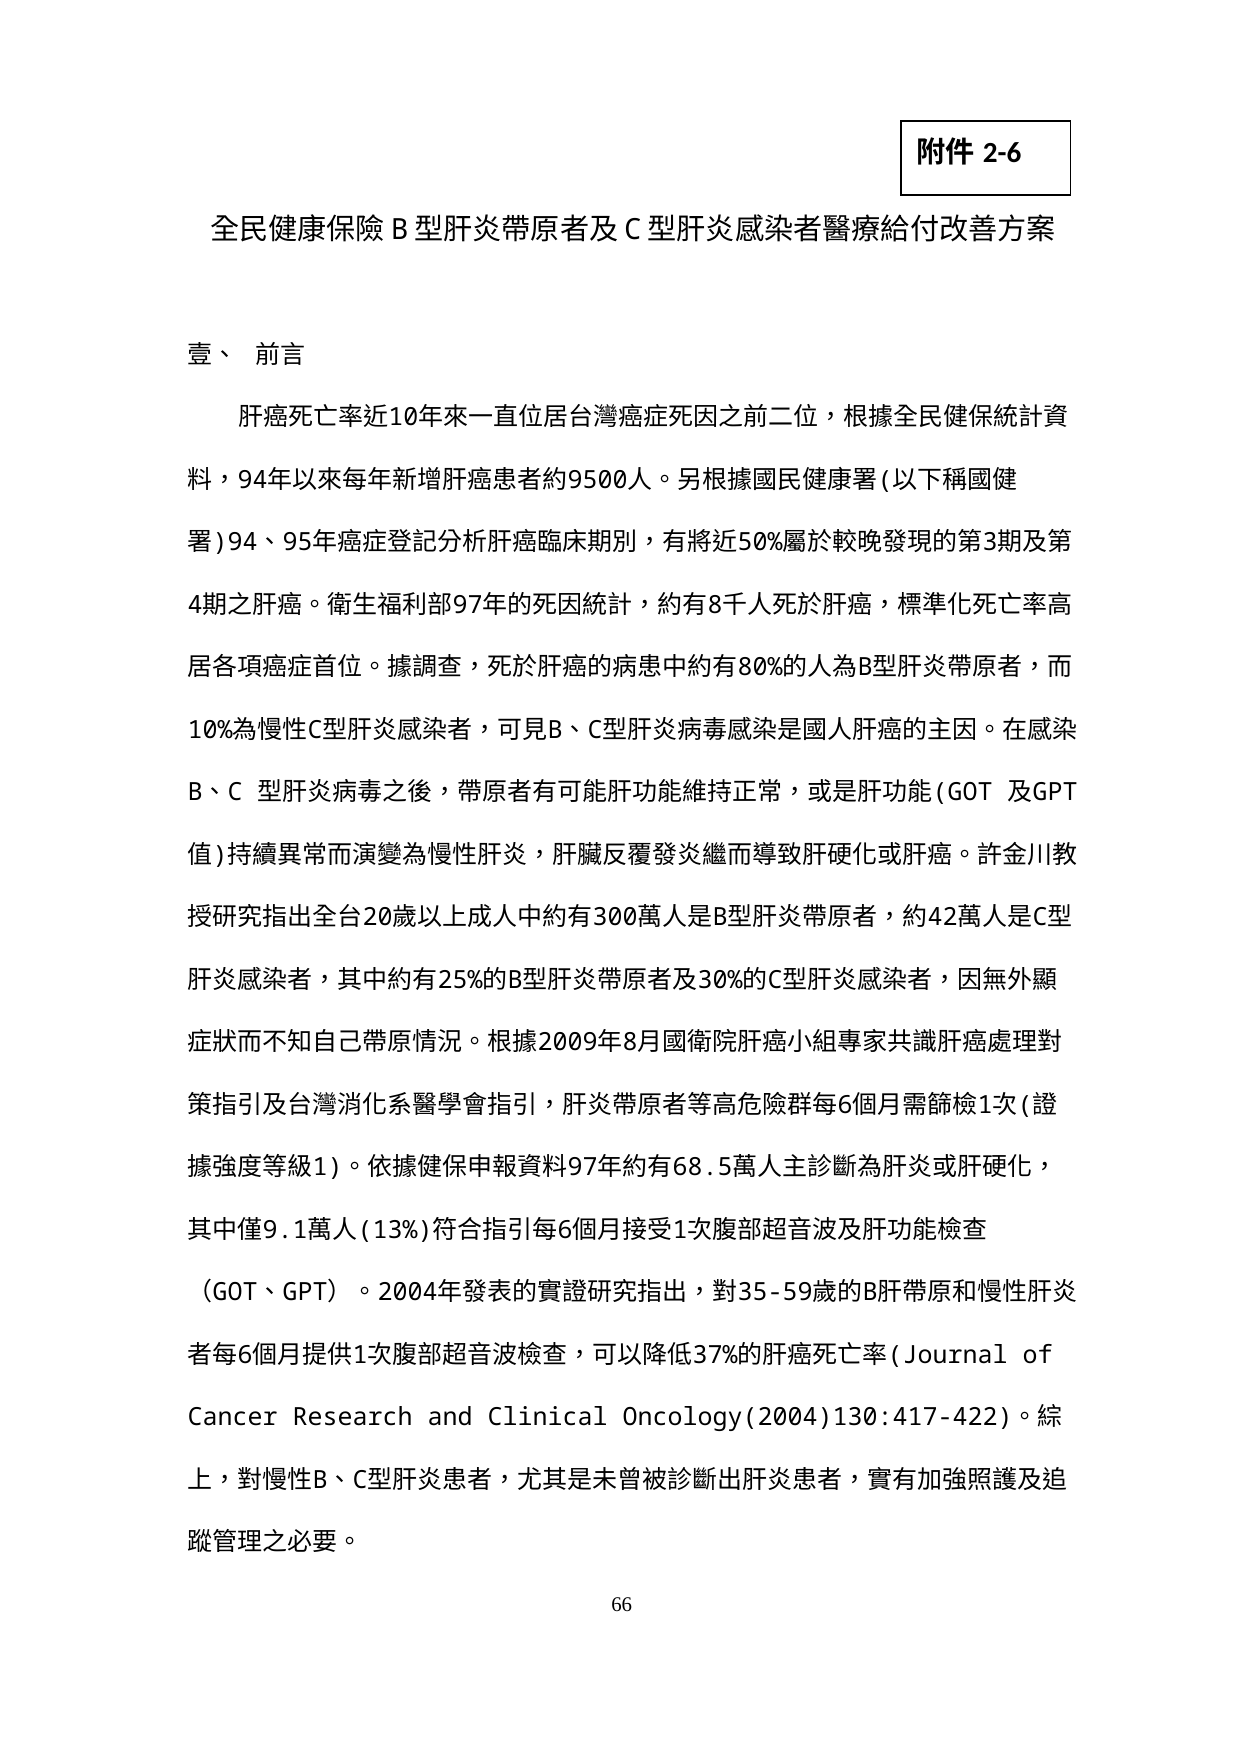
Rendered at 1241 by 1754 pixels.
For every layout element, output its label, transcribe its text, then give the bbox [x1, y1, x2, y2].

text 全民健康保險B型肝炎帶原者及C型肝炎感染者醫療給付改善方案 [187, 198, 1078, 248]
list 前言 [187, 311, 1078, 373]
text 肝癌死亡率近10年來一直位居台灣癌症死因之前二位，根據全民健保統計資料，94年以來每年新增肝癌患者約9500人。另根據國民健康署(以下稱國健署)94、95年癌症登記分析肝癌臨床期別，有將近50%屬於較晚發現的第3期及第4期之肝癌。衛生福利部97年的死因統計，約有8千人死於肝癌，標準化死亡率高居各項癌症首位。據調查，死於肝癌的病患中約有80%的人為B型肝炎帶原者，而10%為慢性C型肝炎感染者，可見B、C型肝炎病毒感染是國人肝癌的主因。在感染B、C 型肝炎病毒之後，帶原者有可能肝功能維持正常，或是肝功能(GOT 及GPT值)持續異常而演變為慢性肝炎，肝臟反覆發炎繼而導致肝硬化或肝癌。許金川教授研究指出全台20歲以上成人中約有300萬人是B型肝炎帶原者，約42萬人是C型肝炎感染者，其中約有25%的B型肝炎帶原者及30%的C型肝炎感染者，因無外顯症狀而不知自己帶原情況。根據2009年8月國衛院肝癌小組專家共識肝癌處理對策指引及台灣消化系醫學會指引，肝炎帶原者等高危險群每6個月需篩檢1次(證據強度等級1)。依據健保申報資料97年約有68.5萬人主診斷為肝炎或肝硬化，其中僅9.1萬人(13%)符合指引每6個月接受1次腹部超音波及肝功能檢查（GOT、GPT）。2004年發表的實證研究指出，對35-59歲的B肝帶原和慢性肝炎者每6個月提供1次腹部超音波檢查，可以降低37%的肝癌死亡率(Journal of Cancer Research and Clinical Oncology(2004)130:417-422)。綜上，對慢性B、C型肝炎患者，尤其是未曾被診斷出肝炎患者，實有加強照護及追蹤管理之必要。 [187, 373, 1078, 1561]
